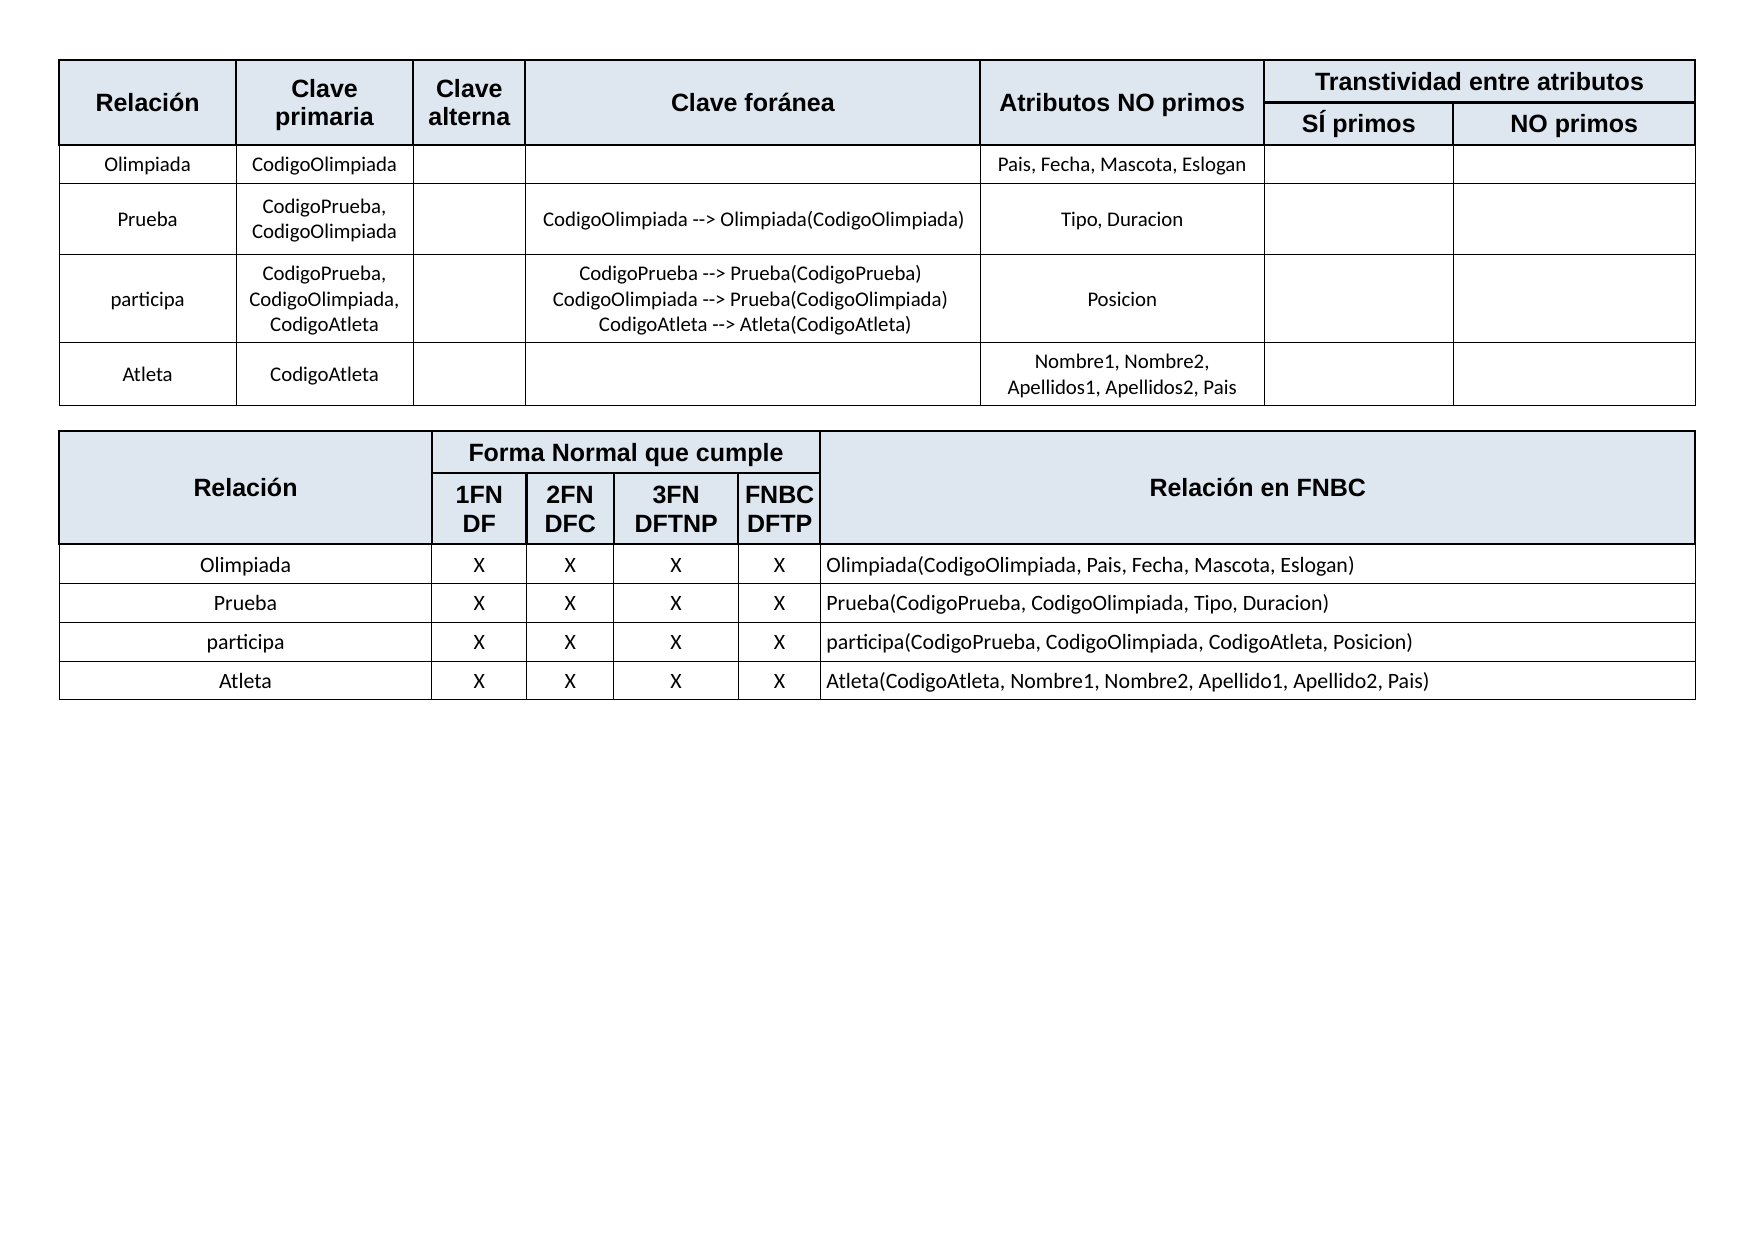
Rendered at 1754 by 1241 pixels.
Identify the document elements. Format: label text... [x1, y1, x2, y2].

table_cell Tipo, Duracion [981, 184, 1264, 254]
table_cell X [432, 623, 526, 661]
table_cell [414, 146, 525, 183]
table_cell X [739, 584, 820, 622]
table_cell X [527, 545, 613, 583]
table_cell CodigoPrueba --> Prueba(CodigoPrueba) CodigoOlimpiada --> Prueba(CodigoOlimpiada) CodigoAtleta --> Atleta(CodigoAtleta) [526, 255, 980, 342]
table_cell 1FN DF [433, 474, 525, 543]
table_cell Atleta [60, 662, 431, 699]
table_cell CodigoAtleta [237, 343, 413, 405]
table_cell Olimpiada [60, 545, 431, 583]
table_cell X [739, 623, 820, 661]
table_cell X [614, 662, 738, 699]
table_cell FNBC DFTP [739, 474, 819, 543]
table_cell [1265, 255, 1453, 342]
table_cell [1265, 184, 1453, 254]
table_cell CodigoPrueba, CodigoOlimpiada [237, 184, 413, 254]
table_header Relación [60, 432, 431, 543]
table_cell X [614, 623, 738, 661]
table_cell Pais, Fecha, Mascota, Eslogan [981, 146, 1264, 183]
table_cell NO primos [1454, 104, 1694, 144]
table_cell 2FN DFC [528, 474, 613, 543]
table_header Transtividad entre atributos [1265, 61, 1694, 101]
table_cell [1454, 184, 1695, 254]
table_header Relación [60, 61, 235, 144]
table_cell X [739, 545, 820, 583]
table_cell [1454, 146, 1695, 183]
table_cell [414, 184, 525, 254]
table_header Relación en FNBC [821, 432, 1694, 543]
table_cell Olimpiada(CodigoOlimpiada, Pais, Fecha, Mascota, Eslogan) [821, 545, 1695, 583]
table_cell X [432, 545, 526, 583]
table_cell CodigoOlimpiada [237, 146, 413, 183]
table_cell [1265, 343, 1453, 405]
table_cell X [739, 662, 820, 699]
table_cell [414, 343, 525, 405]
table_header Forma Normal que cumple [433, 432, 819, 472]
table_cell Atleta [60, 343, 236, 405]
table_cell participa [60, 623, 431, 661]
table_cell Olimpiada [60, 146, 236, 183]
table_cell [1265, 146, 1453, 183]
table_cell Prueba [60, 184, 236, 254]
table_cell X [527, 584, 613, 622]
table_header Clave primaria [237, 61, 412, 144]
table_cell [414, 255, 525, 342]
table_cell X [614, 545, 738, 583]
table_cell [1454, 255, 1695, 342]
table_cell X [432, 662, 526, 699]
table_cell Atleta(CodigoAtleta, Nombre1, Nombre2, Apellido1, Apellido2, Pais) [821, 662, 1695, 699]
table_cell X [527, 623, 613, 661]
table_cell Prueba(CodigoPrueba, CodigoOlimpiada, Tipo, Duracion) [821, 584, 1695, 622]
table_cell [526, 343, 980, 405]
table_cell participa [60, 255, 236, 342]
table_cell 3FN DFTNP [615, 474, 737, 543]
table_cell [1454, 343, 1695, 405]
table_header Clave foránea [526, 61, 979, 144]
table_cell X [432, 584, 526, 622]
table_cell X [527, 662, 613, 699]
table_header Clave alterna [414, 61, 524, 144]
table_cell CodigoOlimpiada --> Olimpiada(CodigoOlimpiada) [526, 184, 980, 254]
table_cell participa(CodigoPrueba, CodigoOlimpiada, CodigoAtleta, Posicion) [821, 623, 1695, 661]
table_cell CodigoPrueba, CodigoOlimpiada, CodigoAtleta [237, 255, 413, 342]
table_cell X [614, 584, 738, 622]
table_cell Prueba [60, 584, 431, 622]
table_cell SÍ primos [1265, 104, 1452, 144]
table_cell Posicion [981, 255, 1264, 342]
table_cell [526, 146, 980, 183]
table_header Atributos NO primos [981, 61, 1263, 144]
table_cell Nombre1, Nombre2, Apellidos1, Apellidos2, Pais [981, 343, 1264, 405]
